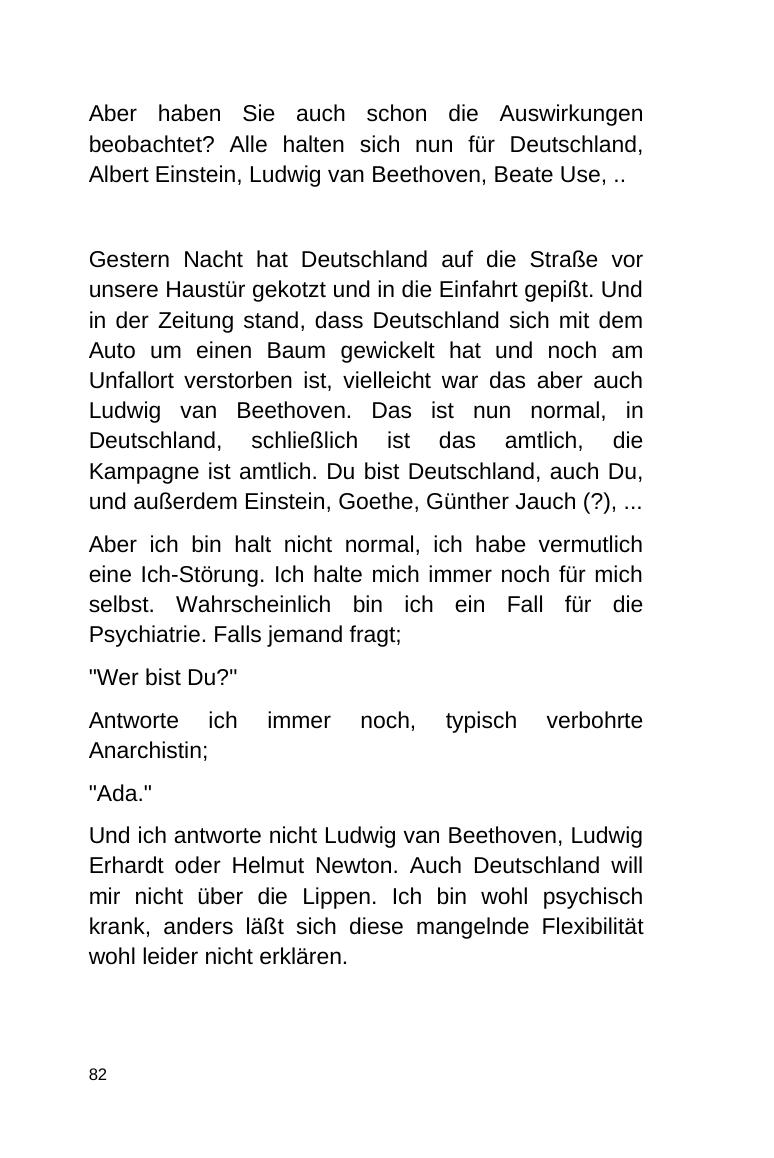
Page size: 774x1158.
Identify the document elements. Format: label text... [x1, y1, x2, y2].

text Aber ich bin halt nicht normal, ich habe vermutlich eine Ich-Störung. Ich halte mich immer noch für mich selbst. Wahrscheinlich bin ich ein Fall für die Psychiatrie. Falls jemand fragt; [88, 531, 644, 648]
text Gestern Nacht hat Deutschland auf die Straße vor unsere Haustür gekotzt und in die Einfahrt gepißt. Und in der Zeitung stand, dass Deutschland sich mit dem Auto um einen Baum gewickelt hat und noch am Unfallort verstorben ist, vielleicht war das aber auch Ludwig van Beethoven. Das ist nun normal, in Deutschland, schließlich ist das amtlich, die Kampagne ist amtlich. Du bist Deutschland, auch Du, und außerdem Einstein, Goethe, Günther Jauch (?), ... [88, 246, 644, 514]
text "Ada." [88, 779, 644, 806]
text "Wer bist Du?" [88, 664, 644, 690]
text Und ich antworte nicht Ludwig van Beethoven, Ludwig Erhardt oder Helmut Newton. Auch Deutschland will mir nicht über die Lippen. Ich bin wohl psychisch krank, anders läßt sich diese mangelnde Flexibilität wohl leider nicht erklären. [88, 822, 644, 969]
text Aber haben Sie auch schon die Auswirkungen beobachtet? Alle halten sich nun für Deutschland, Albert Einstein, Ludwig van Beethoven, Beate Use, .. [88, 100, 644, 187]
text Antworte ich immer noch, typisch verbohrte Anarchistin; [88, 707, 644, 763]
